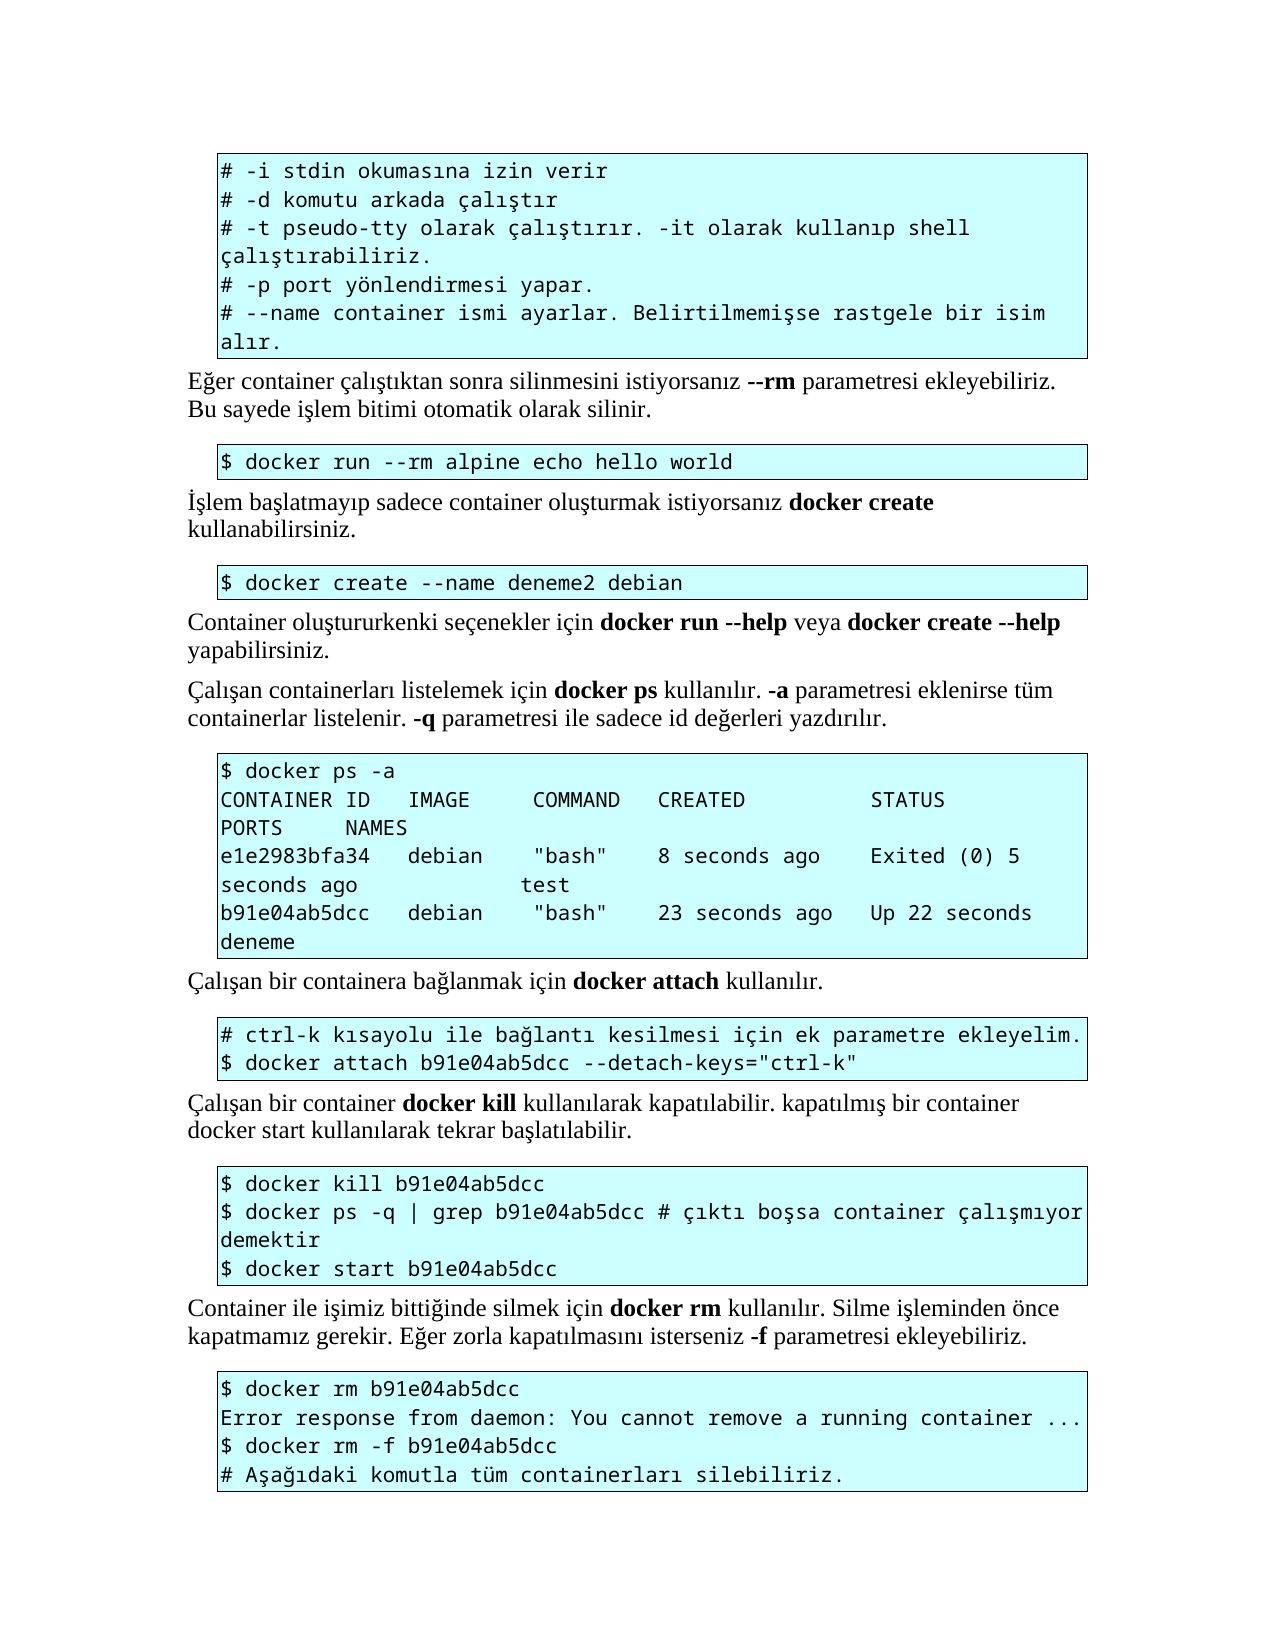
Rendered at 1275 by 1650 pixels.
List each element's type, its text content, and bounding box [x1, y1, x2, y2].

text $ docker create --name deneme2 debian [218, 566, 1087, 599]
text Çalışan bir containera bağlanmak için docker attach kullanılır. [187, 967, 1087, 995]
text İşlem başlatmayıp sadece container oluşturmak istiyorsanız docker create kullanabilirsiniz. [187, 488, 1087, 543]
text Eğer container çalıştıktan sonra silinmesini istiyorsanız --rm parametresi ekleyebiliriz. Bu sayede işlem bitimi otomatik olarak silinir. [187, 367, 1087, 423]
text # ctrl-k kısayolu ile bağlantı kesilmesi için ek parametre ekleyelim. $ docker attach b91e04ab5dcc --detach-keys="ctrl-k" [218, 1018, 1087, 1080]
text Container ile işimiz bittiğinde silmek için docker rm kullanılır. Silme işleminden önce kapatmamız gerekir. Eğer zorla kapatılmasını isterseniz -f parametresi ekleyebiliriz. [187, 1294, 1087, 1350]
text $ docker kill b91e04ab5dcc $ docker ps -q | grep b91e04ab5dcc # çıktı boşsa container çalışmıyor demektir $ docker start b91e04ab5dcc [218, 1167, 1087, 1285]
text $ docker ps -a CONTAINER ID IMAGE COMMAND CREATED STATUS PORTS NAMES e1e2983bfa34 debian "bash" 8 seconds ago Exited (0) 5 seconds ago test b91e04ab5dcc debian "bash" 23 seconds ago Up 22 seconds deneme [218, 754, 1087, 958]
text Çalışan bir container docker kill kullanılarak kapatılabilir. kapatılmış bir container docker start kullanılarak tekrar başlatılabilir. [187, 1089, 1087, 1144]
text Container oluştururkenki seçenekler için docker run --help veya docker create --help yapabilirsiniz. [187, 608, 1087, 664]
text $ docker rm b91e04ab5dcc Error response from daemon: You cannot remove a running container ... $ docker rm -f b91e04ab5dcc # Aşağıdaki komutla tüm containerları silebiliriz. [218, 1372, 1087, 1491]
text $ docker run --rm alpine echo hello world [218, 445, 1087, 479]
text Çalışan containerları listelemek için docker ps kullanılır. -a parametresi eklenirse tüm containerlar listelenir. -q parametresi ile sadece id değerleri yazdırılır. [187, 676, 1087, 732]
text # -i stdin okumasına izin verir # -d komutu arkada çalıştır # -t pseudo-tty olarak çalıştırır. -it olarak kullanıp shell çalıştırabiliriz. # -p port yönlendirmesi yapar. # --name container ismi ayarlar. Belirtilmemişse rastgele bir isim alır. [218, 154, 1087, 358]
